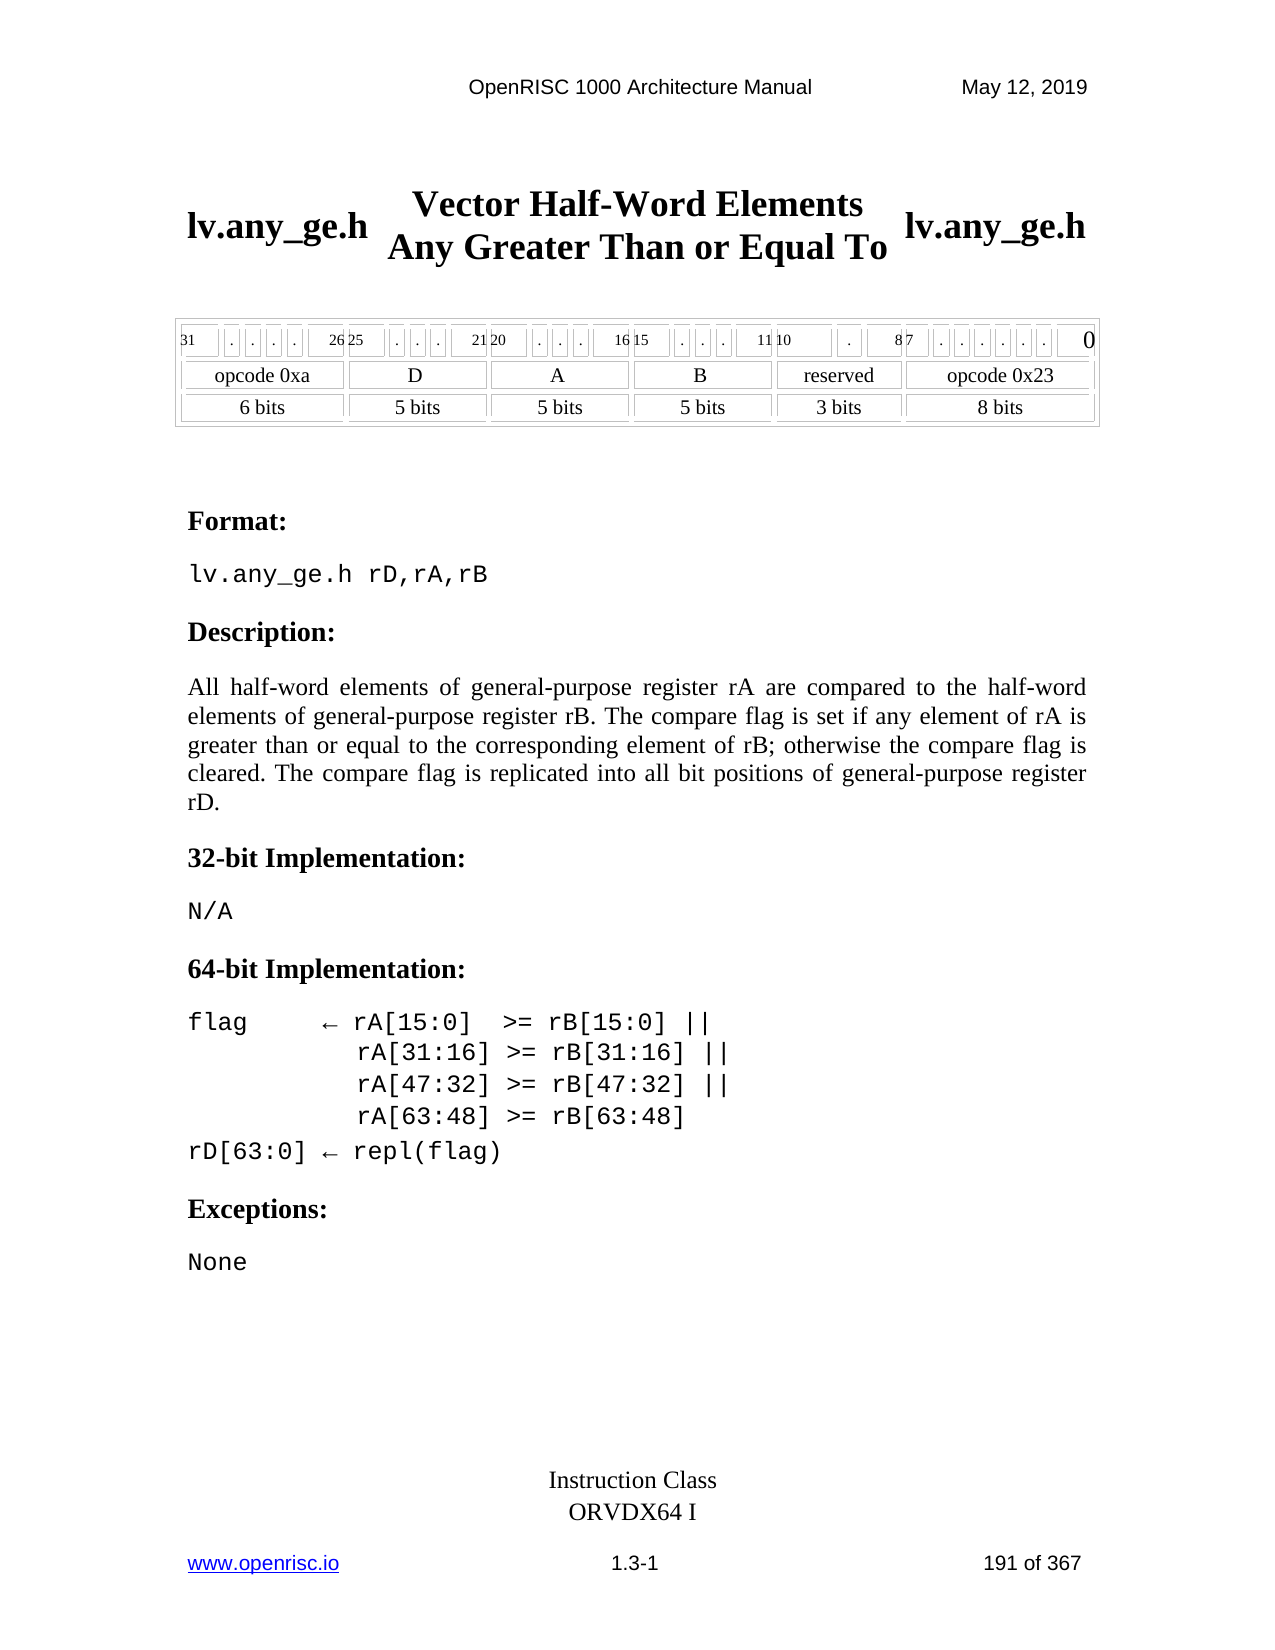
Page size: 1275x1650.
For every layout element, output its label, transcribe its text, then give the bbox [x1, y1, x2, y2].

text lv.any_ge.h rD,rA,rB [187, 561, 1087, 590]
text All half-word elements of general-purpose register rA are compared to the half-word elements of general-purpose register rB. The compare flag is set if any element of rA is greater than or equal to the corresponding element of rB; otherwise the compare flag is cleared. The compare flag is replicated into all bit positions of general-purpose register rD. [187, 672, 1087, 816]
text N/A [187, 898, 1087, 927]
text 32-bit Implementation: [187, 841, 1087, 873]
text Format: [187, 504, 1087, 536]
text Description: [187, 615, 1087, 647]
text flag ← rA[15:0] >= rB[15:0] || rA[31:16] >= rB[31:16] || rA[47:32] >= rB[47:32] || rA[63:48] >= rB[63:48] rD[63:0] ← repl(flag) [187, 1009, 1087, 1167]
text None [187, 1249, 1087, 1278]
text Exceptions: [187, 1192, 1087, 1224]
text 64-bit Implementation: [187, 952, 1087, 984]
